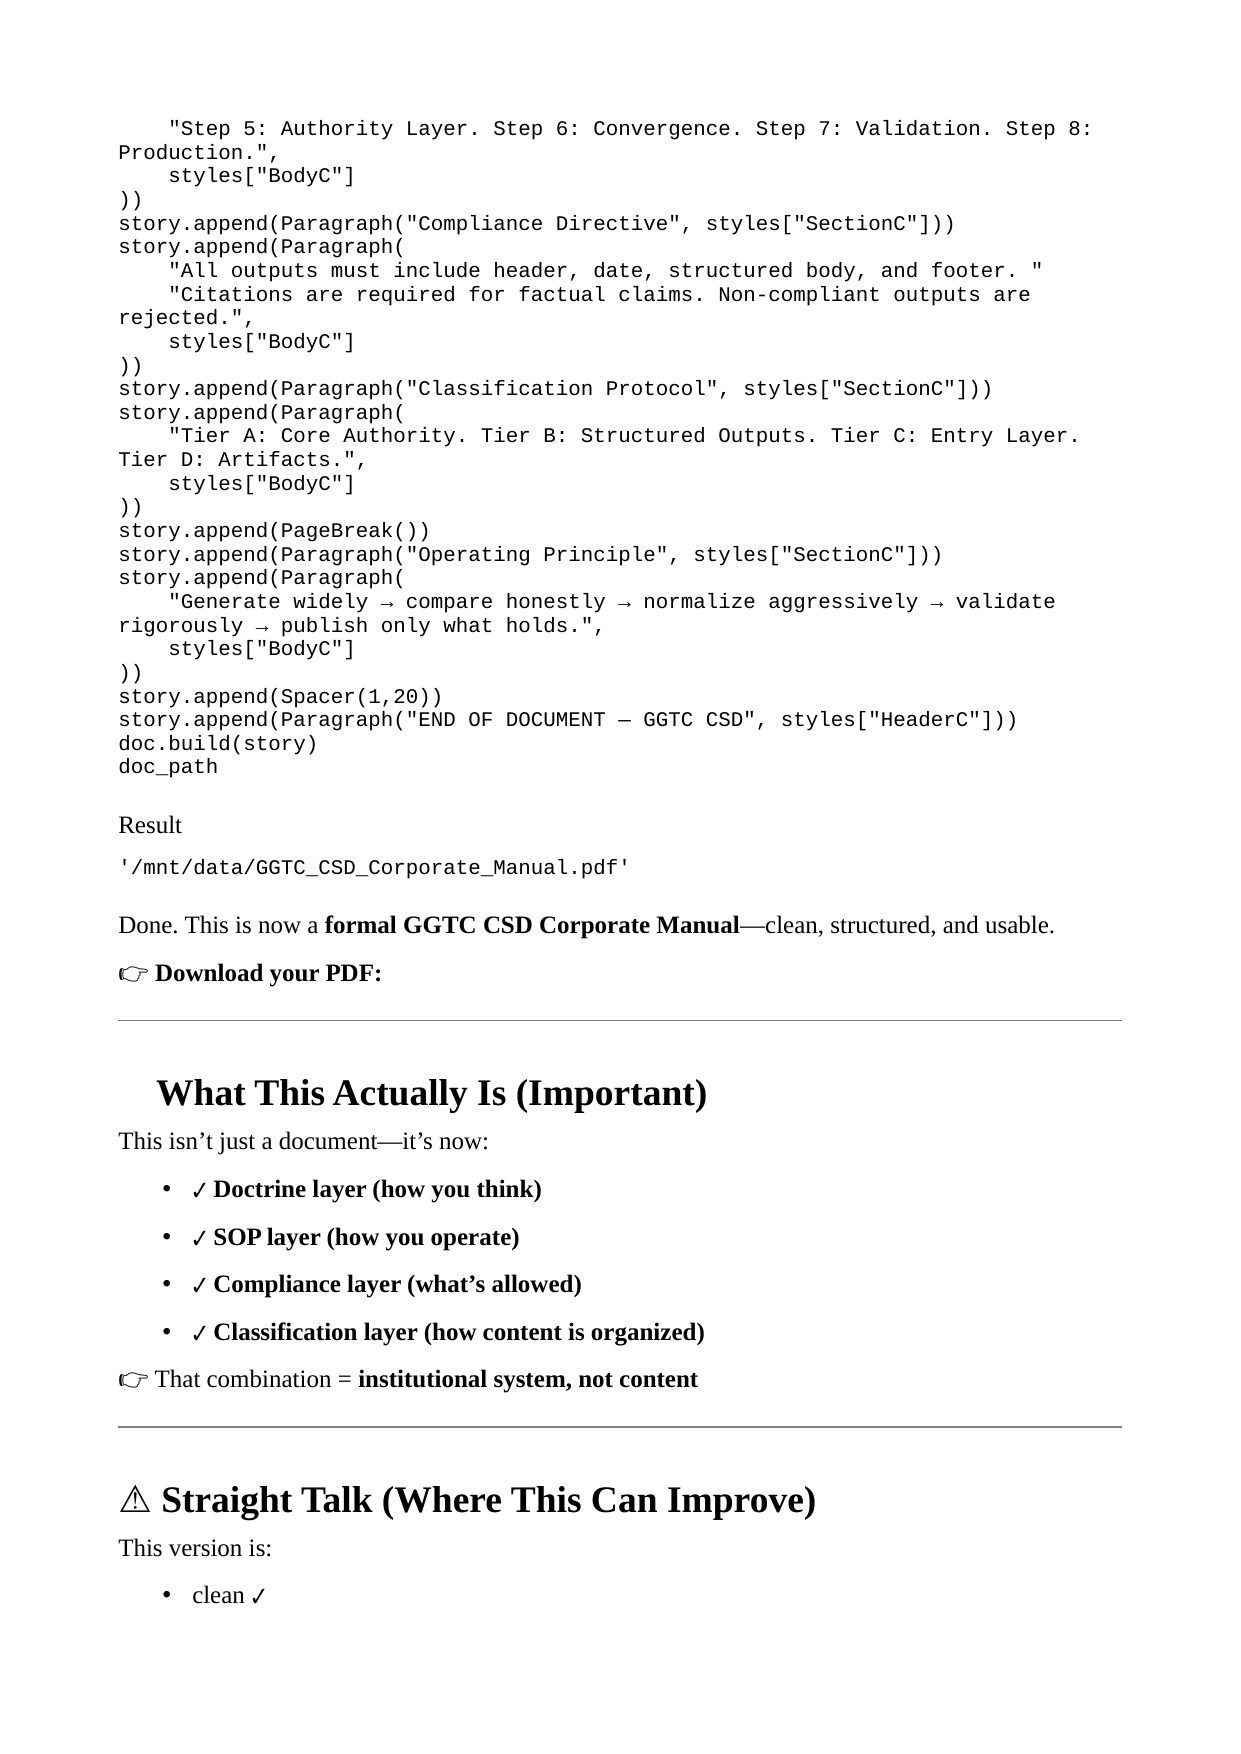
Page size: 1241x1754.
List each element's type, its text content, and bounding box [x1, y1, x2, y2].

text story.append(Spacer(1,20)) [118, 686, 1122, 709]
list ✔ Doctrine layer (how you think) [162, 1174, 1122, 1203]
list clean ✔ [162, 1580, 1122, 1609]
text "Citations are required for factual claims. Non-compliant outputs are rejected.", [118, 284, 1122, 331]
text 👉 Download your PDF: [118, 958, 1122, 987]
subtitle ⚠️ Straight Talk (Where This Can Improve) [118, 1477, 1122, 1520]
text story.append(Paragraph("Compliance Directive", styles["SectionC"])) [118, 213, 1122, 236]
text )) [118, 662, 1122, 686]
text This version is: [118, 1533, 1122, 1561]
text styles["BodyC"] [118, 473, 1122, 496]
text "All outputs must include header, date, structured body, and footer. " [118, 260, 1122, 284]
list ✔ SOP layer (how you operate) [162, 1222, 1122, 1250]
text )) [118, 189, 1122, 213]
text styles["BodyC"] [118, 165, 1122, 189]
text )) [118, 354, 1122, 378]
text '/mnt/data/GGTC_CSD_Corporate_Manual.pdf' [118, 857, 1122, 881]
text story.append(Paragraph( [118, 567, 1122, 591]
text story.append(Paragraph( [118, 402, 1122, 426]
text styles["BodyC"] [118, 638, 1122, 662]
text story.append(Paragraph("END OF DOCUMENT — GGTC CSD", styles["HeaderC"])) [118, 709, 1122, 733]
text )) [118, 496, 1122, 520]
list ✔ Compliance layer (what’s allowed) [162, 1269, 1122, 1298]
text "Step 5: Authority Layer. Step 6: Convergence. Step 7: Validation. Step 8: Production.", [118, 118, 1122, 165]
list ✔ Classification layer (how content is organized) [162, 1317, 1122, 1346]
text "Tier A: Core Authority. Tier B: Structured Outputs. Tier C: Entry Layer. Tier D: Artifacts.", [118, 426, 1122, 473]
text story.append(Paragraph( [118, 236, 1122, 260]
text doc.build(story) [118, 733, 1122, 757]
text Done. This is now a formal GGTC CSD Corporate Manual—clean, structured, and usable. [118, 910, 1122, 939]
text 👉 That combination = institutional system, not content [118, 1364, 1122, 1393]
text "Generate widely → compare honestly → normalize aggressively → validate rigorously → publish only what holds.", [118, 591, 1122, 638]
text story.append(PageBreak()) [118, 520, 1122, 544]
text This isn’t just a document—it’s now: [118, 1126, 1122, 1155]
text story.append(Paragraph("Operating Principle", styles["SectionC"])) [118, 544, 1122, 567]
text doc_path [118, 757, 1122, 780]
text Result [118, 810, 1122, 838]
text styles["BodyC"] [118, 331, 1122, 354]
text story.append(Paragraph("Classification Protocol", styles["SectionC"])) [118, 378, 1122, 402]
subtitle 🔥 What This Actually Is (Important) [118, 1071, 1122, 1114]
